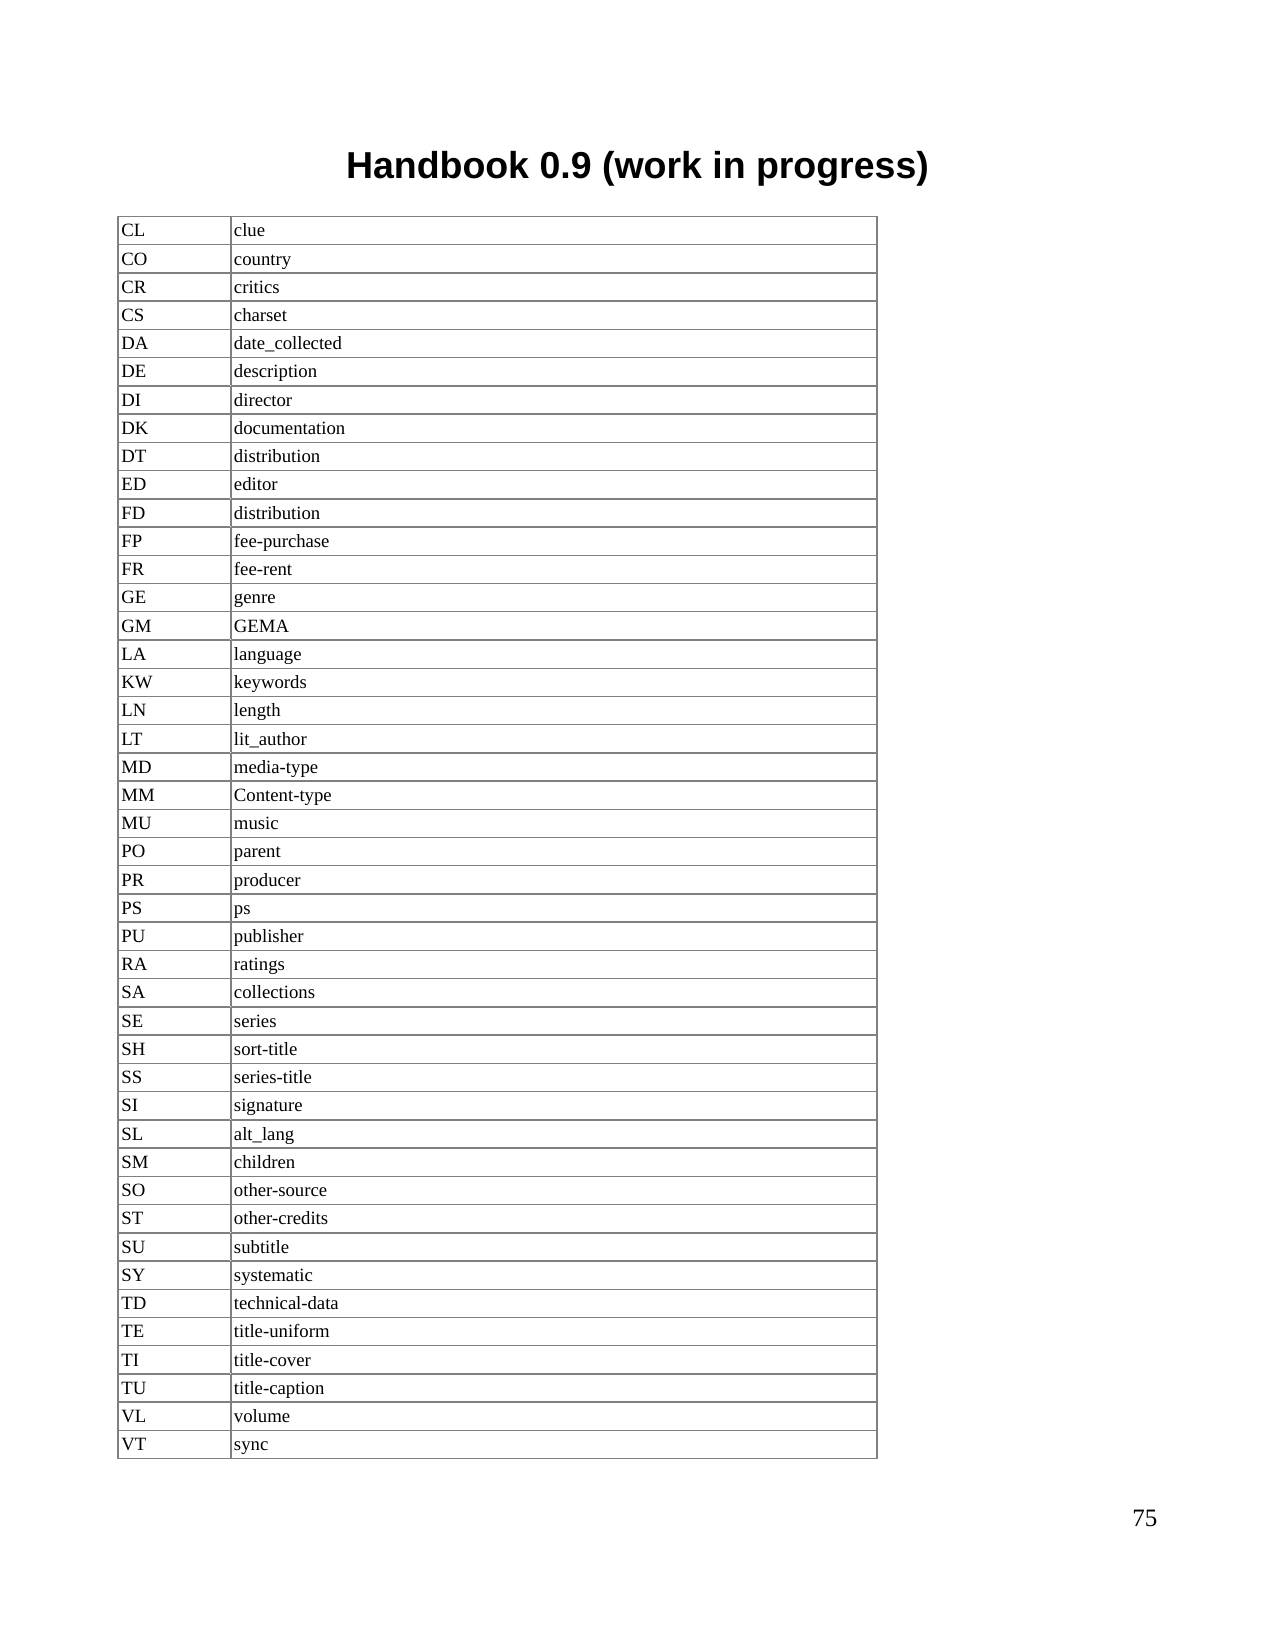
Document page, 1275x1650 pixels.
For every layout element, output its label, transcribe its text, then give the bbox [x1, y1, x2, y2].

table_cell systematic [232, 1262, 876, 1288]
table_cell Content-type [232, 782, 876, 808]
table_cell MD [119, 754, 230, 780]
table_cell ST [119, 1205, 230, 1232]
table_cell DT [119, 443, 230, 470]
table_cell keywords [232, 669, 876, 696]
table_cell title-uniform [232, 1318, 876, 1345]
table_cell other-credits [232, 1205, 876, 1232]
table_cell fee-purchase [232, 528, 876, 554]
table_cell volume [232, 1403, 876, 1429]
table_cell RA [119, 951, 230, 978]
table_cell subtitle [232, 1234, 876, 1260]
table_cell children [232, 1149, 876, 1176]
table_cell length [232, 697, 876, 724]
table_cell genre [232, 584, 876, 611]
table_cell CR [119, 274, 230, 300]
table_cell technical-data [232, 1290, 876, 1317]
table_cell DA [119, 330, 230, 357]
table_cell language [232, 641, 876, 667]
table_cell LN [119, 697, 230, 724]
table_cell distribution [232, 500, 876, 526]
table_cell title-cover [232, 1346, 876, 1373]
table_cell producer [232, 866, 876, 893]
table_cell date_collected [232, 330, 876, 357]
table_cell CS [119, 302, 230, 329]
table_cell SY [119, 1262, 230, 1288]
table_cell critics [232, 274, 876, 300]
table_cell publisher [232, 923, 876, 950]
table_cell ED [119, 471, 230, 498]
table_cell editor [232, 471, 876, 498]
table_cell DK [119, 415, 230, 442]
table_cell DE [119, 358, 230, 385]
table_cell music [232, 810, 876, 837]
table_cell signature [232, 1092, 876, 1119]
table_cell FR [119, 556, 230, 583]
table_cell ratings [232, 951, 876, 978]
table_cell alt_lang [232, 1121, 876, 1147]
table_cell MU [119, 810, 230, 837]
table_cell PR [119, 866, 230, 893]
table_cell media-type [232, 754, 876, 780]
table_cell documentation [232, 415, 876, 442]
table_cell title-caption [232, 1375, 876, 1401]
table_cell series-title [232, 1064, 876, 1091]
table_cell GE [119, 584, 230, 611]
table_cell collections [232, 979, 876, 1006]
table_cell SO [119, 1177, 230, 1204]
table_cell description [232, 358, 876, 385]
table_cell SU [119, 1234, 230, 1260]
table_cell TU [119, 1375, 230, 1401]
table_cell GM [119, 612, 230, 639]
table_cell PU [119, 923, 230, 950]
table_cell SI [119, 1092, 230, 1119]
table_cell GEMA [232, 612, 876, 639]
table_cell KW [119, 669, 230, 696]
table_cell other-source [232, 1177, 876, 1204]
table_cell PO [119, 838, 230, 865]
table_cell country [232, 245, 876, 272]
table_cell ps [232, 895, 876, 921]
table_cell VL [119, 1403, 230, 1429]
table_cell SM [119, 1149, 230, 1176]
table_cell lit_author [232, 725, 876, 752]
table_cell clue [232, 217, 876, 244]
table_cell TE [119, 1318, 230, 1345]
table_cell MM [119, 782, 230, 808]
table_cell CO [119, 245, 230, 272]
table_cell FD [119, 500, 230, 526]
table_cell DI [119, 387, 230, 413]
table_cell charset [232, 302, 876, 329]
table_cell TI [119, 1346, 230, 1373]
table_cell FP [119, 528, 230, 554]
table_cell series [232, 1008, 876, 1034]
table_cell SE [119, 1008, 230, 1034]
table_cell PS [119, 895, 230, 921]
table_cell distribution [232, 443, 876, 470]
table_cell VT [119, 1431, 230, 1458]
table_cell SL [119, 1121, 230, 1147]
table_cell LT [119, 725, 230, 752]
table_cell fee-rent [232, 556, 876, 583]
table_cell sync [232, 1431, 876, 1458]
table_cell SS [119, 1064, 230, 1091]
table_cell sort-title [232, 1036, 876, 1063]
table_cell TD [119, 1290, 230, 1317]
table_cell SH [119, 1036, 230, 1063]
table_cell LA [119, 641, 230, 667]
table_cell SA [119, 979, 230, 1006]
table_cell director [232, 387, 876, 413]
table_cell parent [232, 838, 876, 865]
table_cell CL [119, 217, 230, 244]
